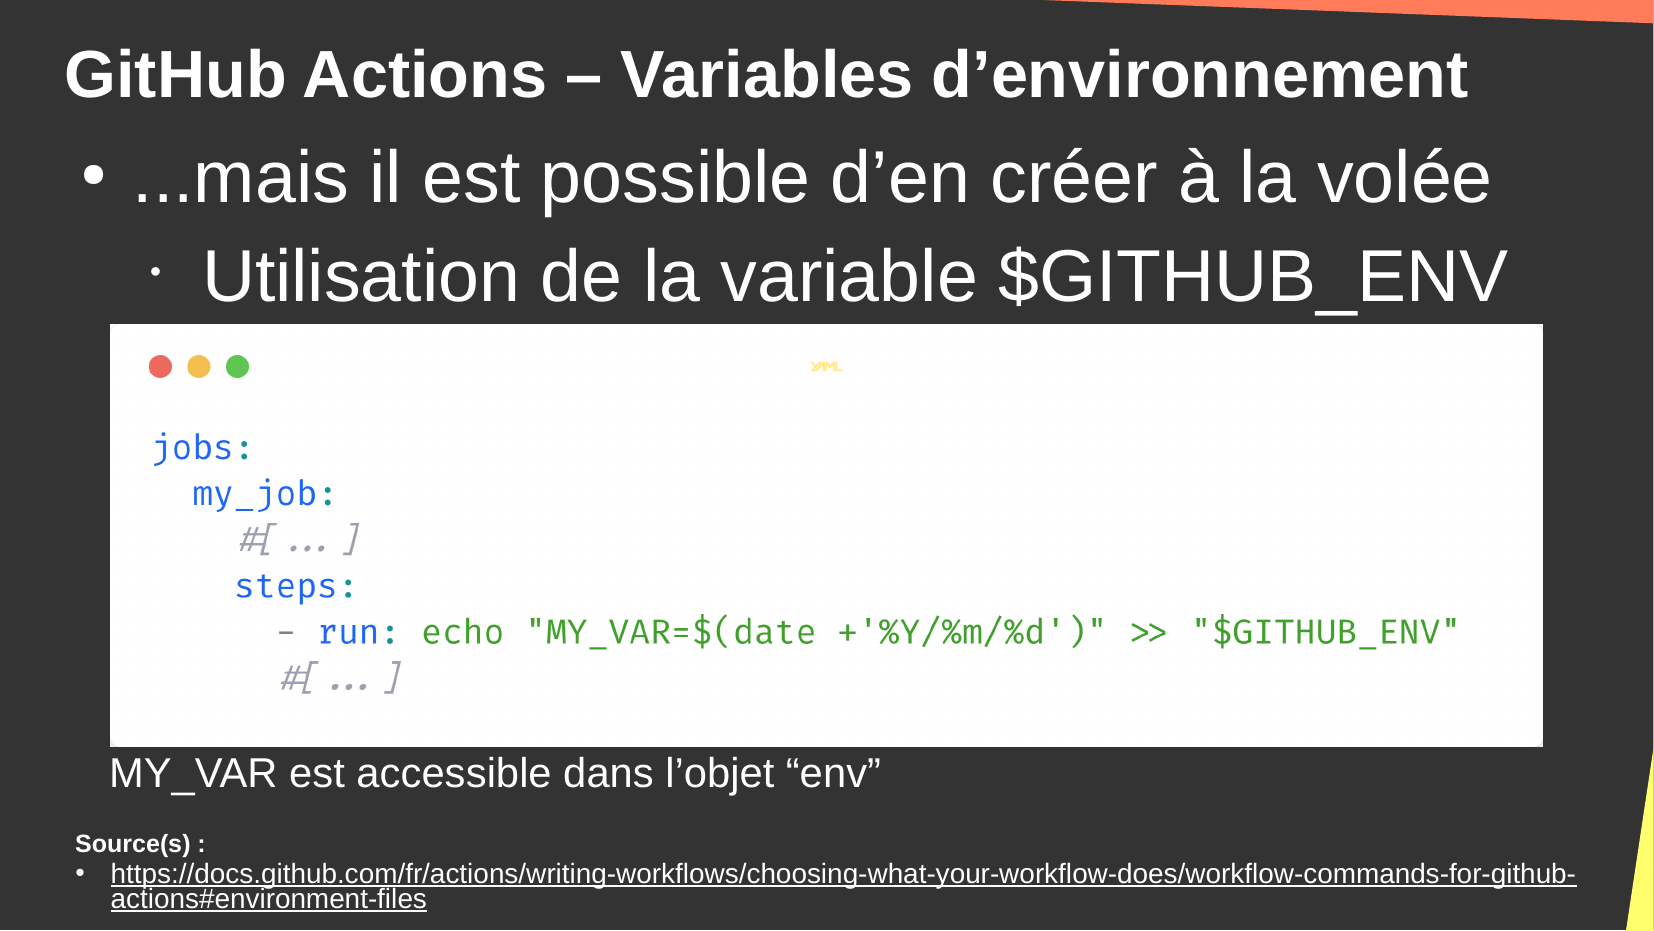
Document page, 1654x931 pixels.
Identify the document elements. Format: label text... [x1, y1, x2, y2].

text_box [1625, 744, 1654, 931]
text_box Source(s) : https://docs.github.com/fr/actions/writing-workflows/choosing-what-your-workflow-does/workflow-commands-for-github-actions#environment-files [60, 822, 1607, 897]
text_box MY_VAR est accessible dans l’objet “env” [94, 742, 1229, 815]
text_box [1042, 0, 1654, 24]
picture [110, 324, 1543, 748]
list ...mais il est possible d’en créer à la volée Utilisation de la variable $GITHUB_ENV [63, 135, 1542, 319]
title GitHub Actions – Variables d’environnement [64, 37, 1471, 113]
